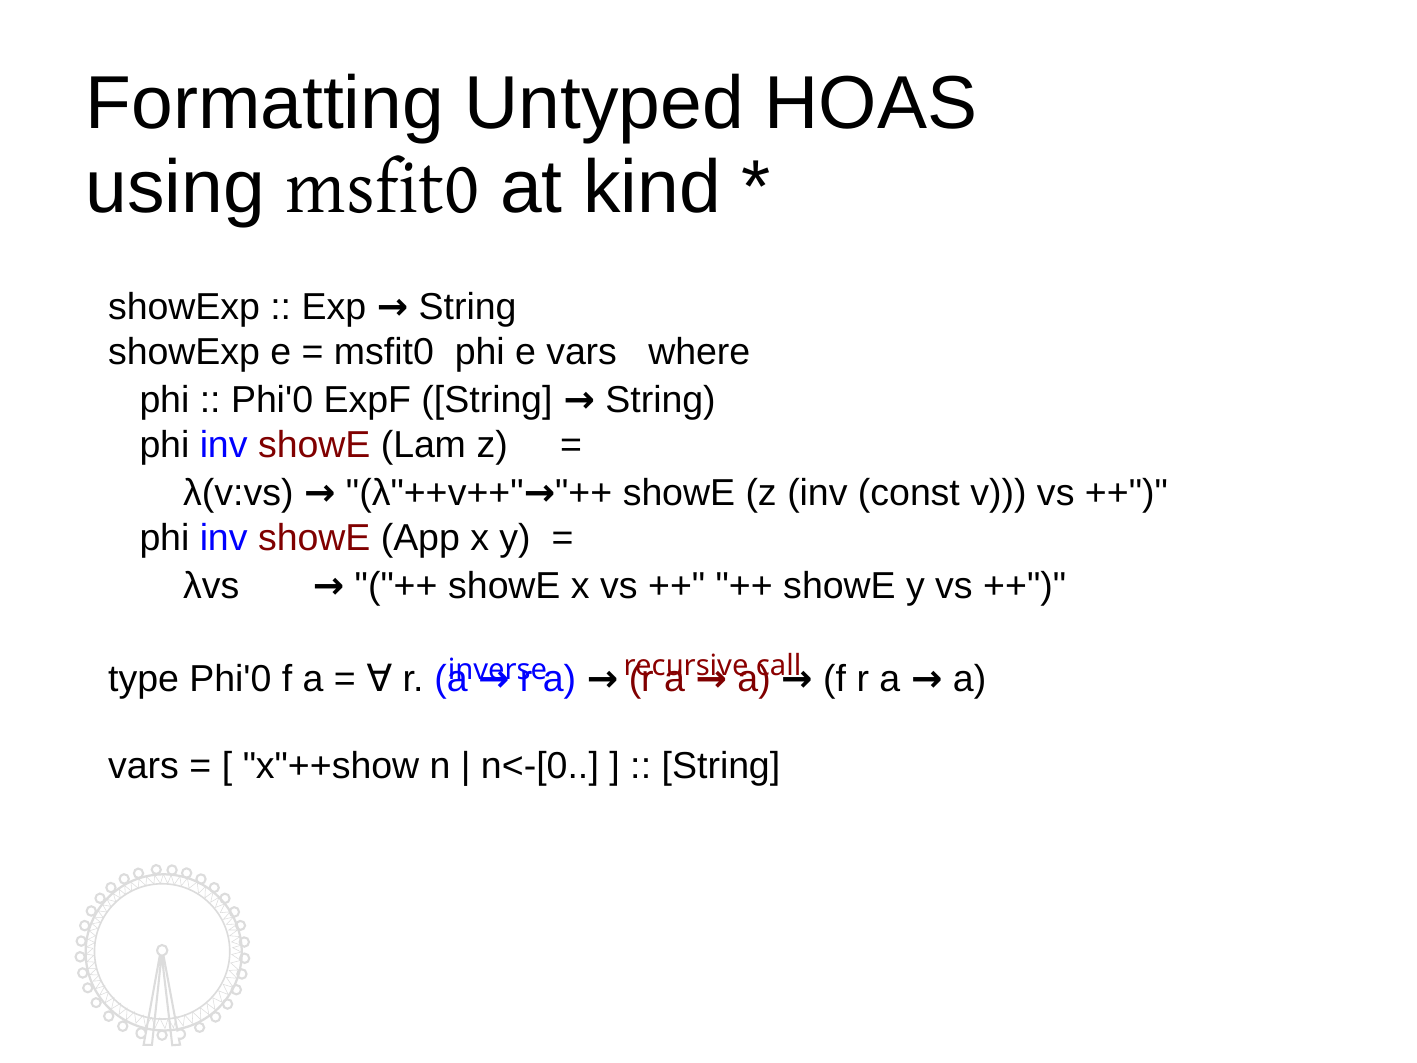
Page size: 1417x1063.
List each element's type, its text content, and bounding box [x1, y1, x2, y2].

text_box recursive call [605, 637, 820, 679]
text_box inverse [390, 640, 605, 683]
title Formatting Untyped HOAS using msfit0 at kind * [70, 53, 1346, 240]
list showExp :: Exp → String showExp e = msfit0 phi e vars where phi :: Phi'0 ExpF ([String] → String) phi inv showE (Lam z) = λ(v:vs) → "(λ"++v++"→"++ showE (z (inv (const v))) vs ++")" phi inv showE (App x y) = λvs → "("++ showE x vs ++" "++ showE y vs ++")" type Phi'0 f a = ∀ r. (a → r a) → (r a → a) → (f r a → a) vars = [ "x"++show n | n<-[0..] ] :: [String] [93, 272, 1278, 929]
